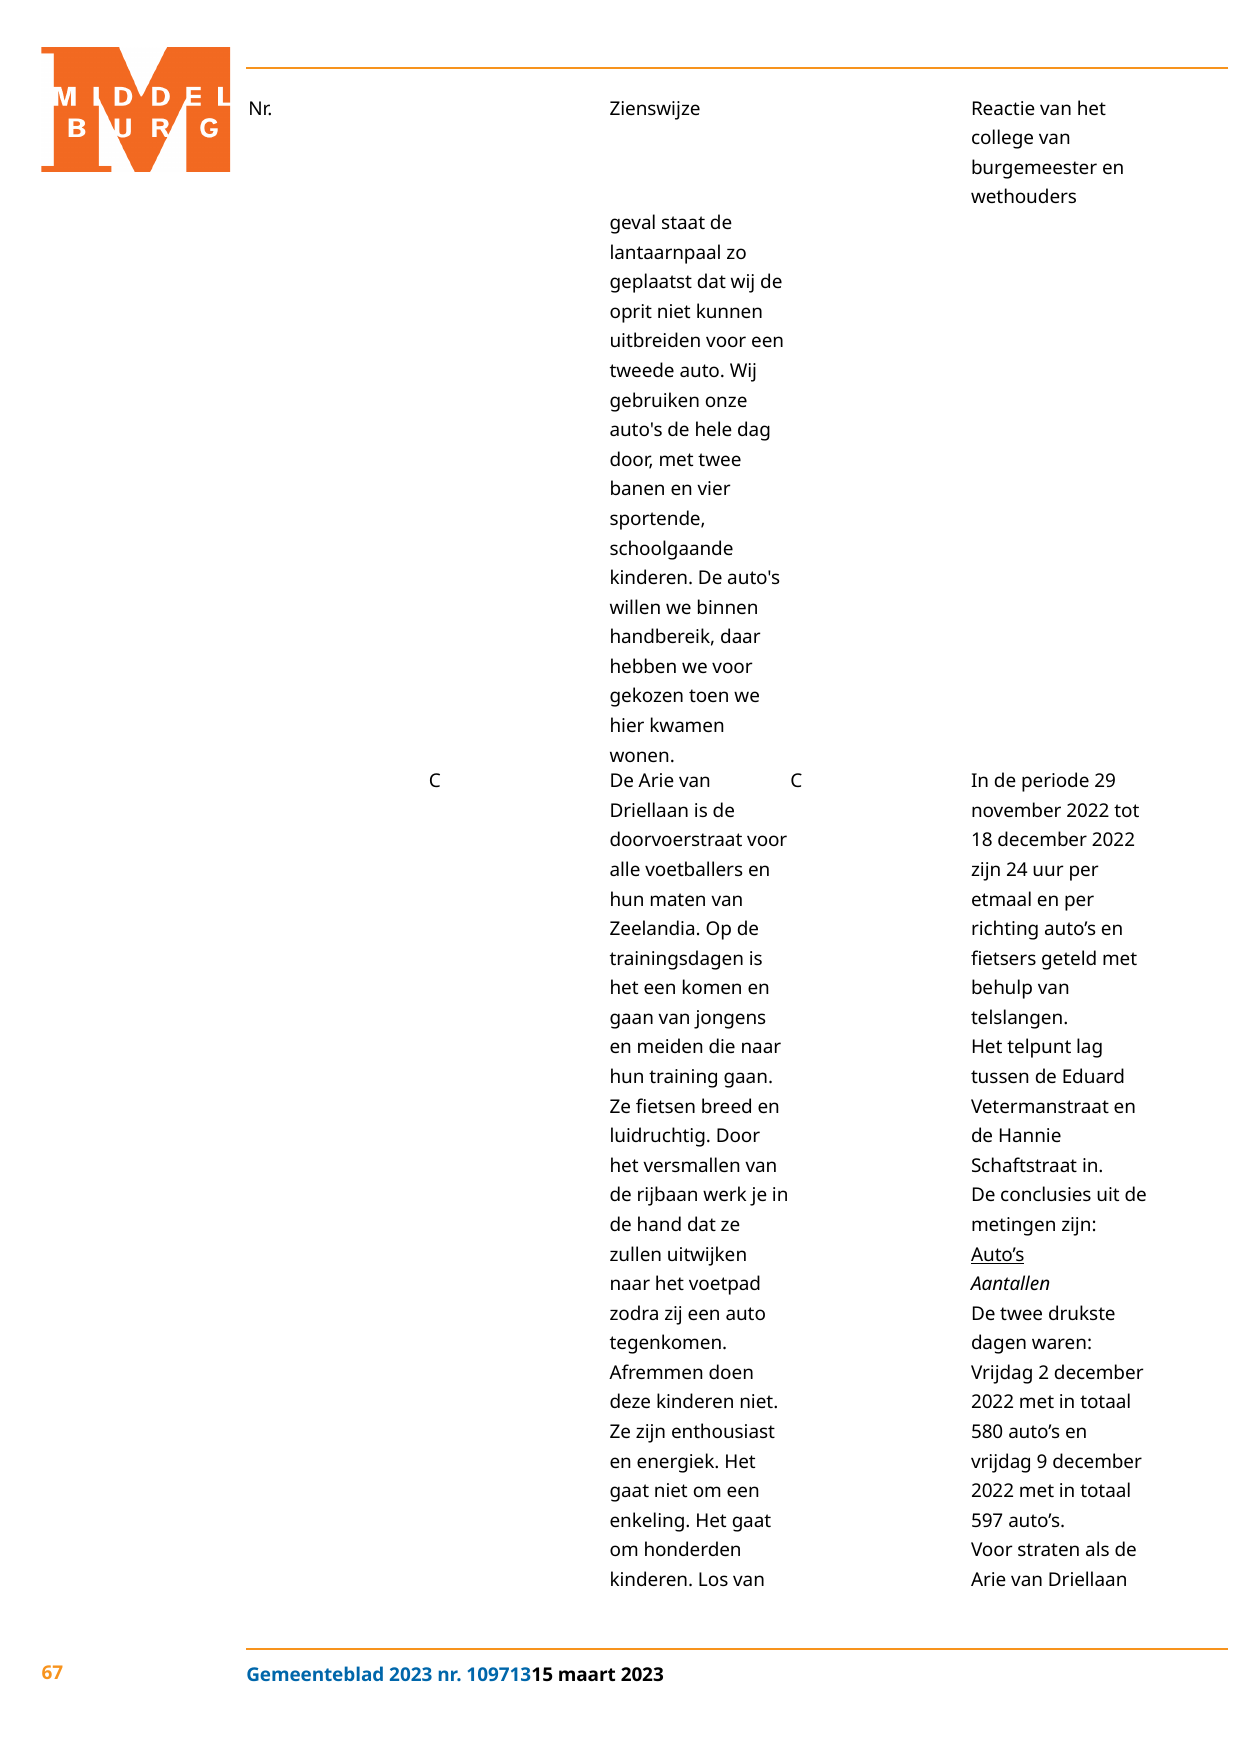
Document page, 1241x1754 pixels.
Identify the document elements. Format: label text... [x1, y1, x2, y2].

table_cell [971, 209, 1152, 767]
table_header [790, 95, 971, 209]
table_cell [790, 209, 971, 767]
table_header Reactie van het college van burgemeester en wethouders [971, 95, 1152, 209]
table_cell De Arie van Driellaan is de doorvoerstraat voor alle voetballers en hun maten van Zeelandia. Op de trainingsdagen is het een komen en gaan van jongens en meiden die naar hun training gaan. Ze fietsen breed en luidruchtig. Door het versmallen van de rijbaan werk je in de hand dat ze zullen uitwijken naar het voetpad zodra zij een auto tegenkomen. Afremmen doen deze kinderen niet. Ze zijn enthousiast en energiek. Het gaat niet om een enkeling. Het gaat om honderden kinderen. Los van [609, 768, 790, 1592]
table_cell [429, 209, 609, 767]
table_cell [248, 768, 429, 1592]
table_cell geval staat de lantaarnpaal zo geplaatst dat wij de oprit niet kunnen uitbreiden voor een tweede auto. Wij gebruiken onze auto's de hele dag door, met twee banen en vier sportende, schoolgaande kinderen. De auto's willen we binnen handbereik, daar hebben we voor gekozen toen we hier kwamen wonen. [609, 209, 790, 767]
table_header Nr. [248, 95, 429, 209]
table_header Zienswijze [609, 95, 790, 209]
picture [41, 47, 231, 172]
table_cell C [429, 768, 609, 1592]
table_cell C [790, 768, 971, 1592]
table_cell [248, 209, 429, 767]
table_cell In de periode 29 november 2022 tot 18 december 2022 zijn 24 uur per etmaal en per richting auto’s en fietsers geteld met behulp van telslangen. Het telpunt lag tussen de Eduard Vetermanstraat en de Hannie Schaftstraat in. De conclusies uit de metingen zijn: Auto’s Aantallen De twee drukste dagen waren: Vrijdag 2 december 2022 met in totaal 580 auto’s en vrijdag 9 december 2022 met in totaal 597 auto’s. Voor straten als de Arie van Driellaan [971, 768, 1152, 1592]
table_header [429, 95, 609, 209]
